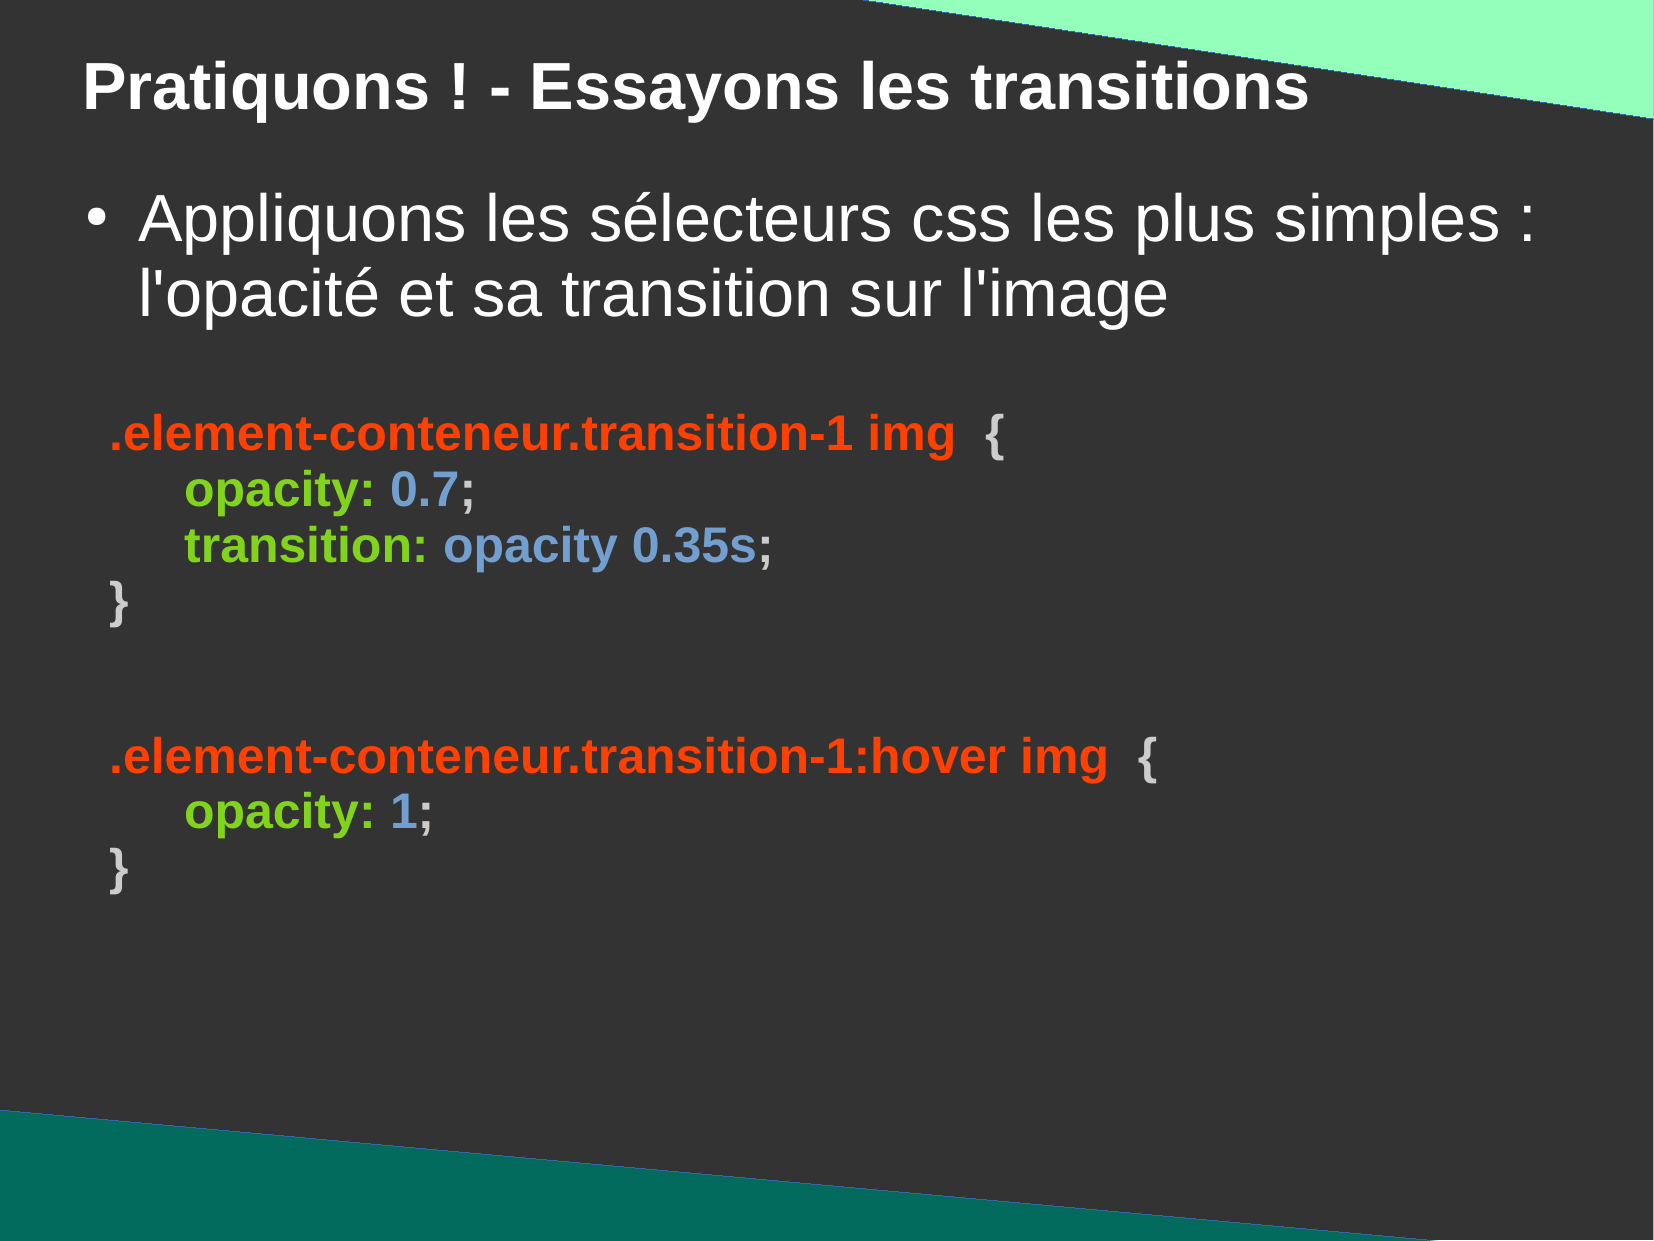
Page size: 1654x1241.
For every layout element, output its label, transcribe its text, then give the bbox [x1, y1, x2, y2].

text_box .element-conteneur.transition-1:hover img { opacity: 1; } [94, 720, 1465, 922]
text_box [863, 0, 1654, 120]
title Pratiquons ! - Essayons les transitions [82, 49, 1630, 199]
list Appliquons les sélecteurs css les plus simples : l'opacité et sa transition sur l'image [67, 180, 1607, 378]
text_box .element-conteneur.transition-1 img { opacity: 0.7; transition: opacity 0.35s; } [94, 398, 1111, 650]
